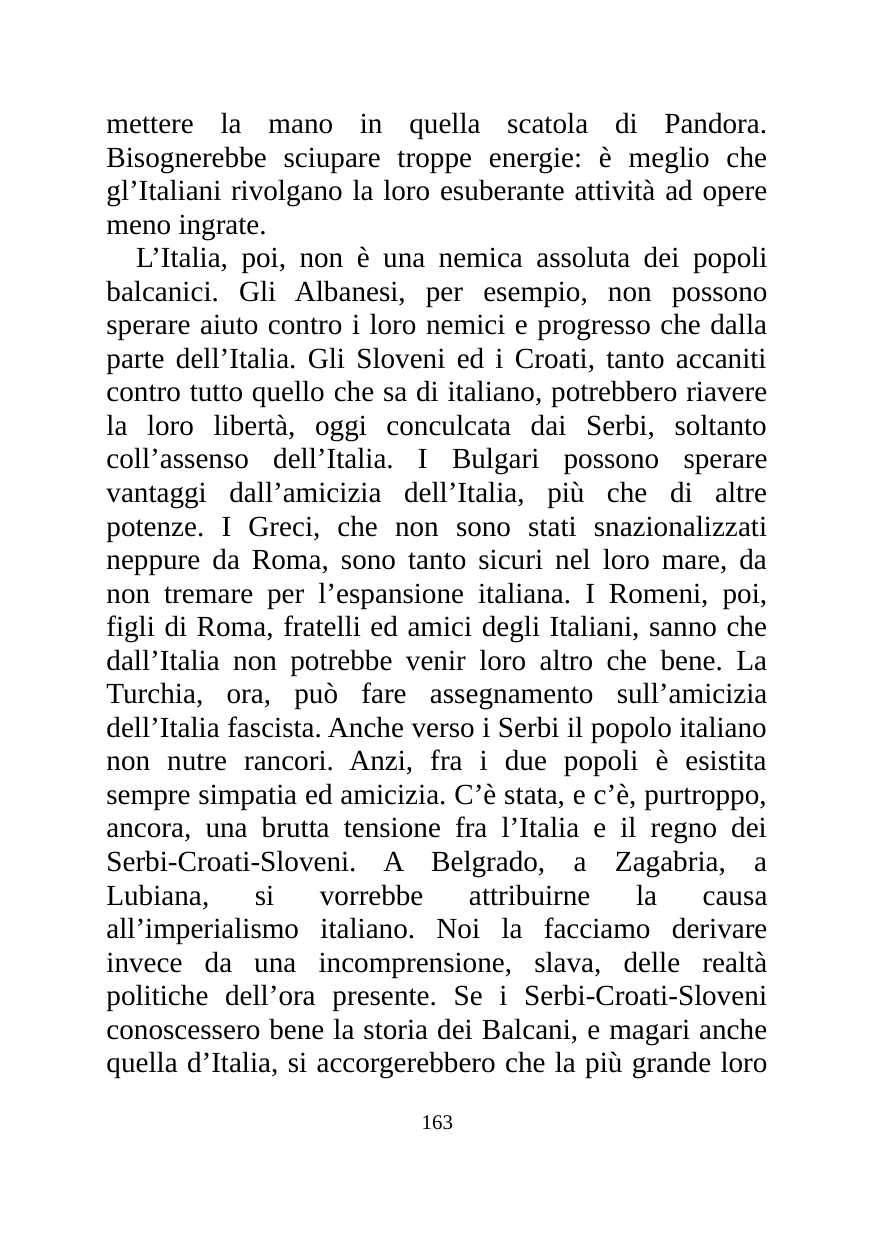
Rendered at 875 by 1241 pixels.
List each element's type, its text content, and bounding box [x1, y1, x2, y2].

text L’Italia, poi, non è una nemica assoluta dei popoli balcanici. Gli Albanesi, per esempio, non possono sperare aiuto contro i loro nemici e progresso che dalla parte dell’Italia. Gli Sloveni ed i Croati, tanto accaniti contro tutto quello che sa di italiano, potrebbero riavere la loro libertà, oggi conculcata dai Serbi, soltanto coll’assenso dell’Italia. I Bulgari possono sperare vantaggi dall’amicizia dell’Italia, più che di altre potenze. I Greci, che non sono stati snazionalizzati neppure da Roma, sono tanto sicuri nel loro mare, da non tremare per l’espansione italiana. I Romeni, poi, figli di Roma, fratelli ed amici degli Italiani, sanno che dall’Italia non potrebbe venir loro altro che bene. La Turchia, ora, può fare assegnamento sull’amicizia dell’Italia fascista. Anche verso i Serbi il popolo italiano non nutre rancori. Anzi, fra i due popoli è esistita sempre simpatia ed amicizia. C’è stata, e c’è, purtroppo, ancora, una brutta tensione fra l’Italia e il regno dei Serbi-Croati-Sloveni. A Belgrado, a Zagabria, a Lubiana, si vorrebbe attribuirne la causa all’imperialismo italiano. Noi la facciamo derivare invece da una incomprensione, slava, delle realtà politiche dell’ora presente. Se i Serbi-Croati-Sloveni conoscessero bene la storia dei Balcani, e magari anche quella d’Italia, si accorgerebbero che la più grande loro [106, 240, 768, 1079]
text mettere la mano in quella scatola di Pandora. Bisognerebbe sciupare troppe energie: è meglio che gl’Italiani rivolgano la loro esuberante attività ad opere meno ingrate. [106, 106, 768, 240]
